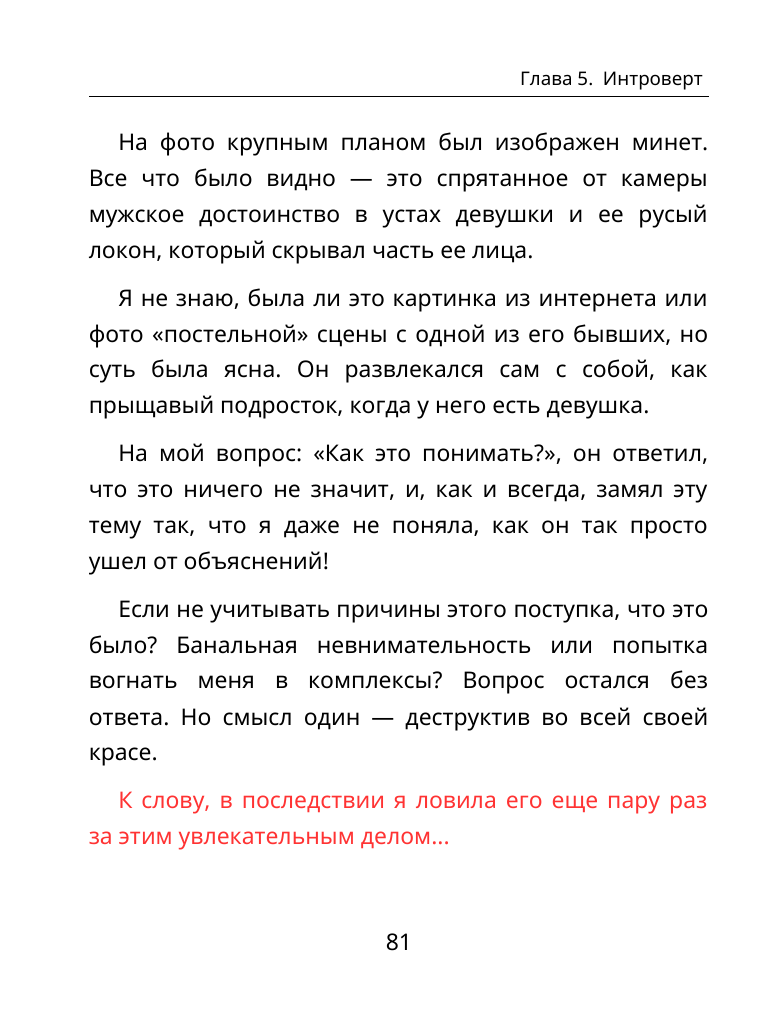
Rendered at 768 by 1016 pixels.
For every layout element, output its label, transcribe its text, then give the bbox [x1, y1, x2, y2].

text На мой вопрос: «Как это понимать?», он ответил, что это ничего не значит, и, как и всегда, замял эту тему так, что я даже не поняла, как он так просто ушел от объяснений! [88, 437, 709, 576]
text На фото крупным планом был изображен минет. Все что было видно — это спрятанное от камеры мужское достоинство в устах девушки и ее русый локон, который скрывал часть ее лица. [88, 126, 709, 265]
text К слову, в последствии я ловила его еще пару раз за этим увлекательным делом... [88, 784, 709, 851]
text Я не знаю, была ли это картинка из интернета или фото «постельной» сцены с одной из его бывших, но суть была ясна. Он развлекался сам с собой, как прыщавый подросток, когда у него есть девушка. [88, 282, 709, 421]
text Если не учитывать причины этого поступка, что это было? Банальная невнимательность или попытка вогнать меня в комплексы? Вопрос остался без ответа. Но смысл один — деструктив во всей своей красе. [88, 593, 709, 768]
